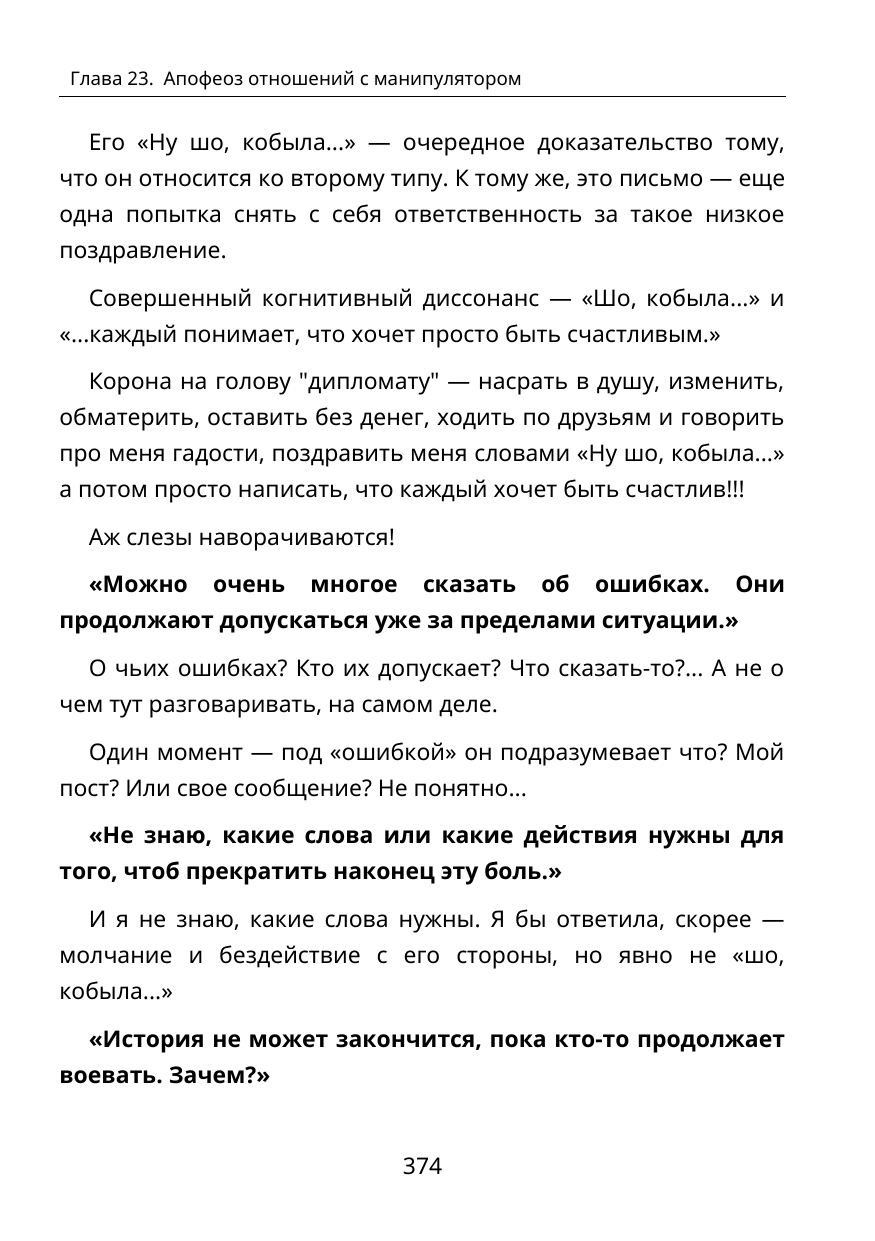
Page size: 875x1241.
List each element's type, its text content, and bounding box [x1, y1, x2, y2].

text Корона на голову "дипломату" — насрать в душу, изменить, обматерить, оставить без денег, ходить по друзьям и говорить про меня гадости, поздравить меня словами «Ну шо, кобыла...» а потом просто написать, что каждый хочет быть счастлив!!! [59, 365, 786, 504]
text Совершенный когнитивный диссонанс — «Шо, кобыла...» и «...каждый понимает, что хочет просто быть счастливым.» [59, 282, 786, 349]
text Один момент — под «ошибкой» он подразумевает что? Мой пост? Или свое сообщение? Не понятно... [59, 736, 786, 803]
text И я не знаю, какие слова нужны. Я бы ответила, скорее — молчание и бездействие с его стороны, но явно не «шо, кобыла...» [59, 903, 786, 1006]
text О чьих ошибках? Кто их допускает? Что сказать-то?... А не о чем тут разговаривать, на самом деле. [59, 652, 786, 719]
text «История не может закончится, пока кто-то продолжает воевать. Зачем?» [59, 1023, 786, 1090]
text «Можно очень многое сказать об ошибках. Они продолжают допускаться уже за пределами ситуации.» [59, 568, 786, 636]
text «Не знаю, какие слова или какие действия нужны для того, чтоб прекратить наконец эту боль.» [59, 819, 786, 887]
text Аж слезы наворачиваются! [59, 521, 786, 552]
text Его «Ну шо, кобыла...» — очередное доказательство тому, что он относится ко второму типу. К тому же, это письмо — еще одна попытка снять с себя ответственность за такое низкое поздравление. [59, 126, 786, 265]
